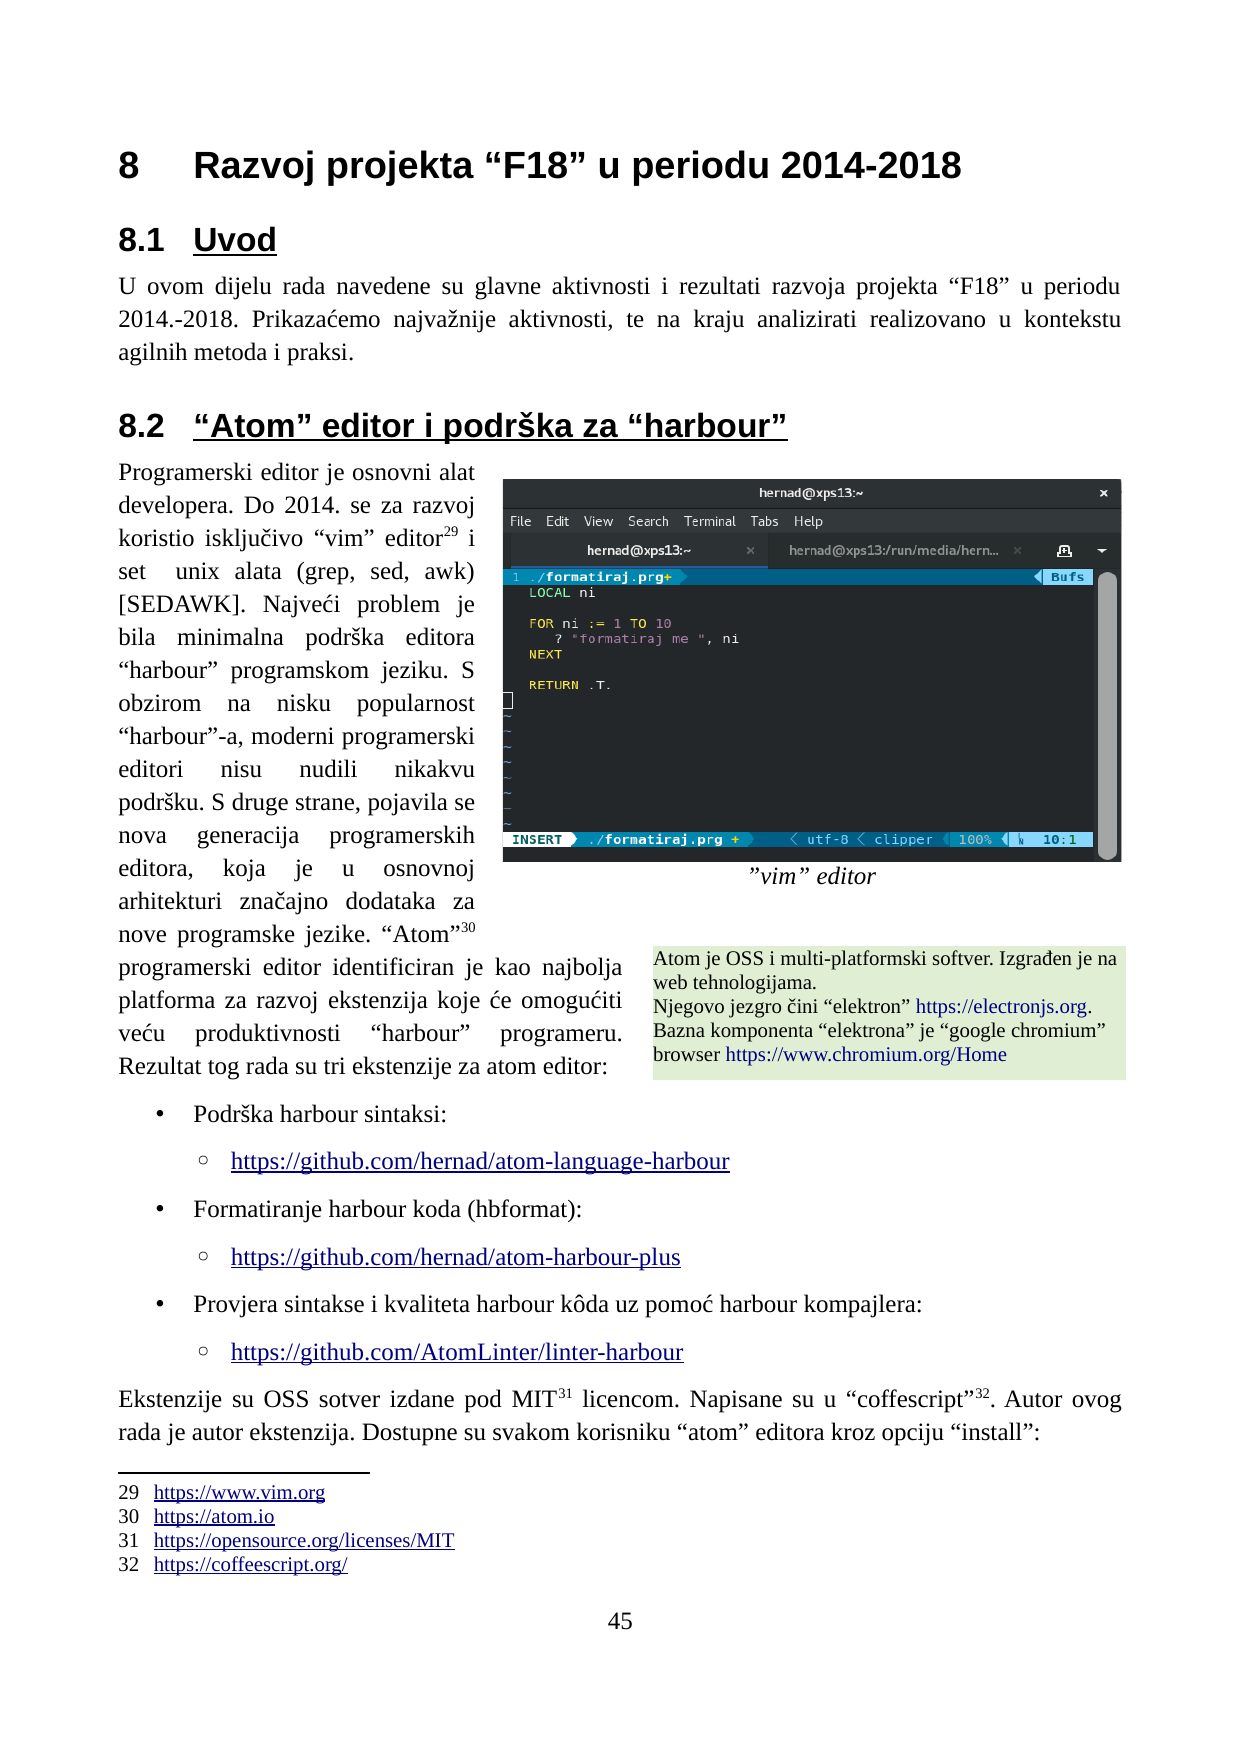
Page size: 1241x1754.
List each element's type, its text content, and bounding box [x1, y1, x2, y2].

text https://atom.io [118, 1504, 1122, 1528]
subtitle Uvod [118, 220, 1122, 259]
subtitle “Atom” editor i podrška za “harbour” [118, 406, 1122, 444]
text Ekstenzije su OSS sotver izdane pod MIT licencom. Napisane su u “coffescript”. Autor ovog rada je autor ekstenzija. Dostupne su svakom korisniku “atom” editora kroz opciju “install”: [118, 1384, 1122, 1446]
list Formatiranje harbour koda (hbformat): [156, 1194, 1122, 1223]
list https://github.com/hernad/atom-harbour-plus [193, 1242, 1122, 1270]
list Provjera sintakse i kvaliteta harbour kôda uz pomoć harbour kompajlera: [156, 1289, 1122, 1318]
subtitle Razvoj projekta “F18” u periodu 2014-2018 [118, 143, 1122, 187]
list https://github.com/AtomLinter/linter-harbour [193, 1337, 1122, 1366]
text https://coffeescript.org/ [118, 1552, 1122, 1576]
picture [1035, 572, 1041, 581]
text Programerski editor je osnovni alat developera. Do 2014. se za razvoj koristio isključivo “vim” editor i set unix alata (grep, sed, awk)[SEDAWK]. Najveći problem je bila minimalna podrška editora “harbour” programskom jeziku. S obzirom na nisku popularnost “harbour”-a, moderni programerski editori nisu nudili nikakvu podršku. S druge strane, pojavila se nova generacija programerskih editora, koja je u osnovnoj arhitekturi značajno dodataka za nove programske jezike. “Atom” programerski editor identificiran je kao najbolja platforma za razvoj ekstenzija koje će omogućiti veću produktivnosti “harbour” programeru. Rezultat tog rada su tri ekstenzije za atom editor: [118, 449, 1149, 1080]
text https://www.vim.org [118, 1479, 1122, 1504]
list https://github.com/hernad/atom-language-harbour [193, 1146, 1122, 1175]
picture [502, 479, 1122, 862]
list Podrška harbour sintaksi: [156, 1099, 1122, 1128]
text ”vim” editor [505, 862, 1119, 890]
text U ovom dijelu rada navedene su glavne aktivnosti i rezultati razvoja projekta “F18” u periodu 2014.-2018. Prikazaćemo najvažnije aktivnosti, te na kraju analizirati realizovano u kontekstu agilnih metoda i praksi. [118, 271, 1122, 366]
text https://opensource.org/licenses/MIT [118, 1528, 1122, 1552]
